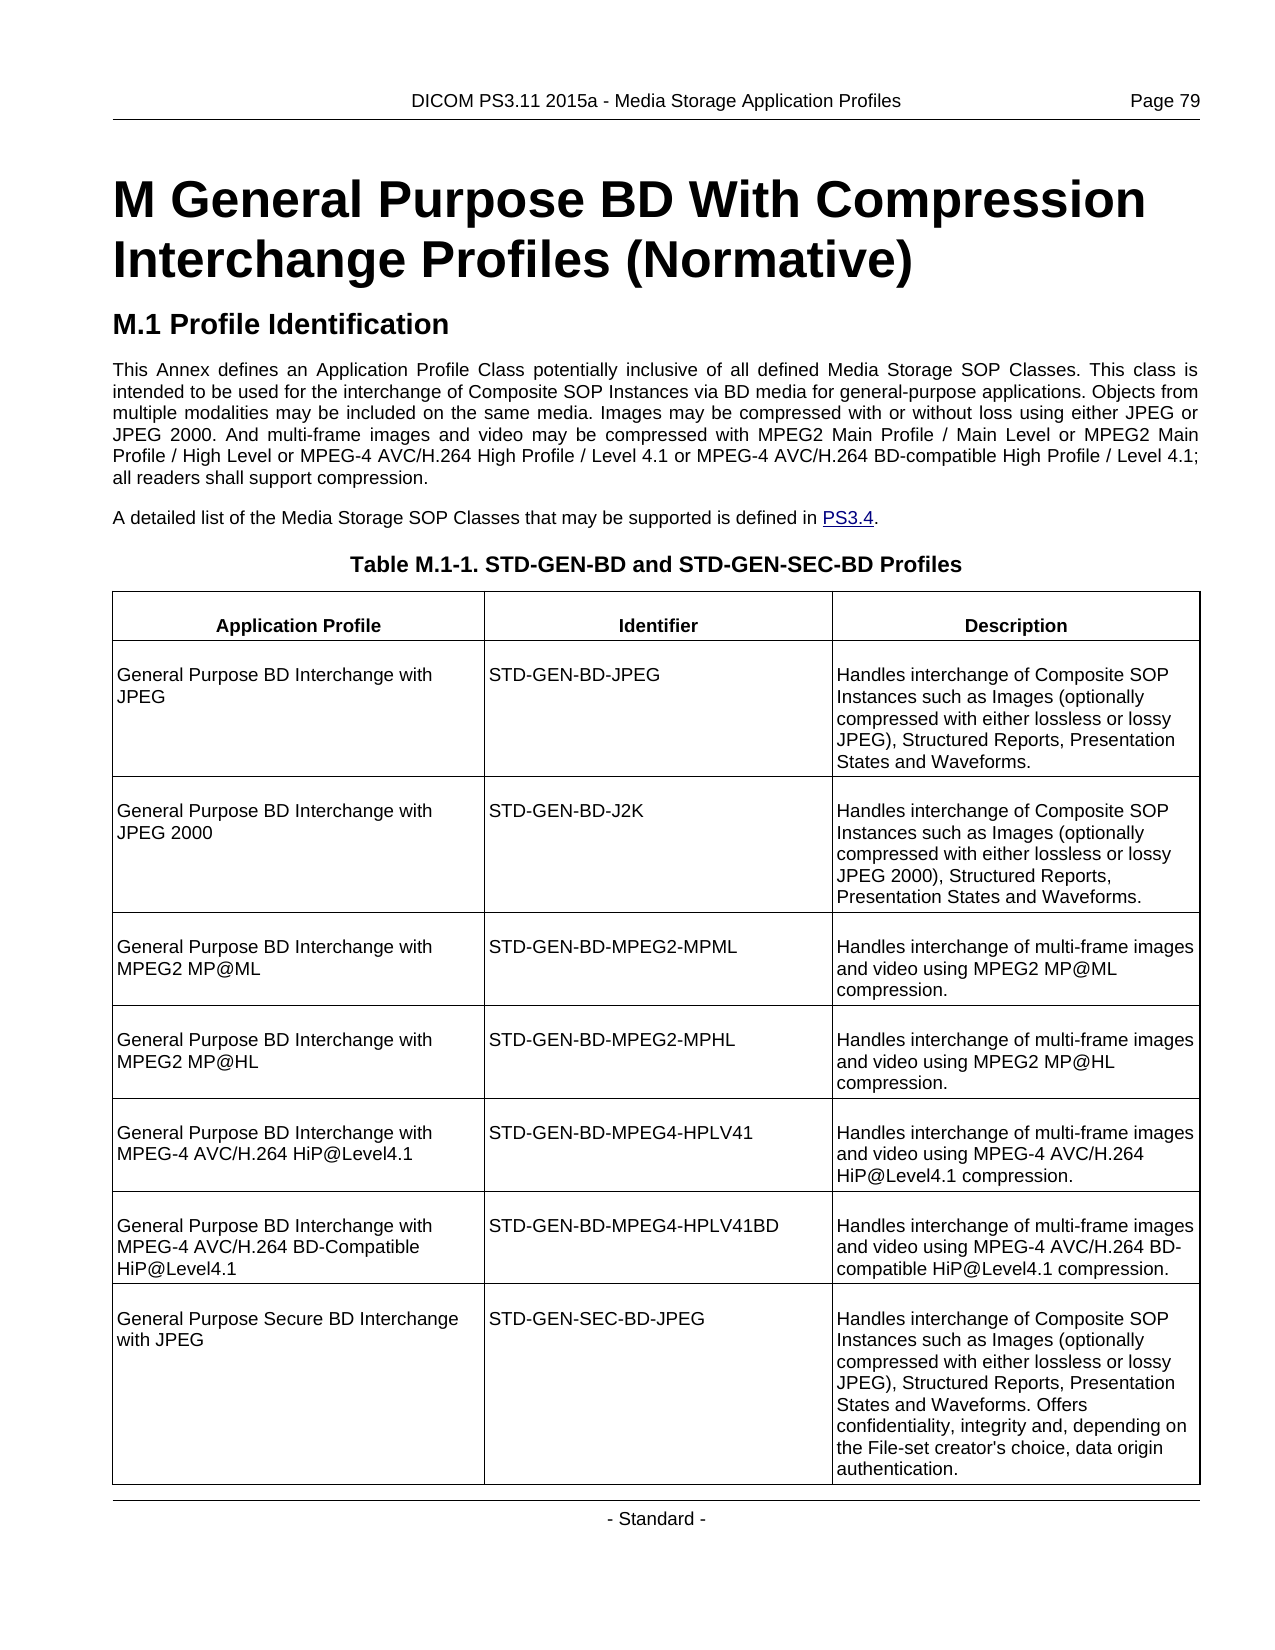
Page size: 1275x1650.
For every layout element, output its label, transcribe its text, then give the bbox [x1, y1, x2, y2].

table_cell Handles interchange of Composite SOP Instances such as Images (optionally compressed with either lossless or lossy JPEG), Structured Reports, Presentation States and Waveforms. Offers confidentiality, integrity and, depending on the File-set creator's choice, data origin authentication. [833, 1284, 1199, 1484]
table_header Identifier [485, 592, 832, 640]
table_cell STD-GEN-BD-MPEG2-MPML [485, 913, 832, 1005]
table_header Description [833, 592, 1199, 640]
table_cell Handles interchange of multi-frame images and video using MPEG2 MP@HL compression. [833, 1006, 1199, 1098]
table_cell Handles interchange of multi-frame images and video using MPEG-4 AVC/H.264 BD-compatible HiP@Level4.1 compression. [833, 1192, 1199, 1283]
table_header Application Profile [113, 592, 484, 640]
table_cell Handles interchange of Composite SOP Instances such as Images (optionally compressed with either lossless or lossy JPEG), Structured Reports, Presentation States and Waveforms. [833, 641, 1199, 776]
text M General Purpose BD With Compression Interchange Profiles (Normative) [112, 169, 1200, 288]
table_cell General Purpose Secure BD Interchange with JPEG [113, 1284, 484, 1484]
table_cell General Purpose BD Interchange with MPEG2 MP@HL [113, 1006, 484, 1098]
table_cell Handles interchange of multi-frame images and video using MPEG2 MP@ML compression. [833, 913, 1199, 1005]
table_cell STD-GEN-BD-MPEG4-HPLV41 [485, 1099, 832, 1191]
table_cell Handles interchange of multi-frame images and video using MPEG-4 AVC/H.264 HiP@Level4.1 compression. [833, 1099, 1199, 1191]
table_cell STD-GEN-BD-MPEG2-MPHL [485, 1006, 832, 1098]
text This Annex defines an Application Profile Class potentially inclusive of all defined Media Storage SOP Classes. This class is intended to be used for the interchange of Composite SOP Instances via BD media for general-purpose applications. Objects from multiple modalities may be included on the same media. Images may be compressed with or without loss using either JPEG or JPEG 2000. And multi-frame images and video may be compressed with MPEG2 Main Profile / Main Level or MPEG2 Main Profile / High Level or MPEG-4 AVC/H.264 High Profile / Level 4.1 or MPEG-4 AVC/H.264 BD-compatible High Profile / Level 4.1; all readers shall support compression. [112, 359, 1200, 488]
text Table M.1-1. STD-GEN-BD and STD-GEN-SEC-BD Profiles [112, 551, 1200, 577]
table_cell General Purpose BD Interchange with JPEG 2000 [113, 777, 484, 912]
table_cell STD-GEN-BD-J2K [485, 777, 832, 912]
table_cell STD-GEN-BD-JPEG [485, 641, 832, 776]
table_cell General Purpose BD Interchange with MPEG2 MP@ML [113, 913, 484, 1005]
table_cell STD-GEN-BD-MPEG4-HPLV41BD [485, 1192, 832, 1283]
table_cell General Purpose BD Interchange with JPEG [113, 641, 484, 776]
text A detailed list of the Media Storage SOP Classes that may be supported is defined in PS3.4. [112, 507, 1200, 529]
table_cell Handles interchange of Composite SOP Instances such as Images (optionally compressed with either lossless or lossy JPEG 2000), Structured Reports, Presentation States and Waveforms. [833, 777, 1199, 912]
text M.1 Profile Identification [112, 307, 1200, 340]
table_cell General Purpose BD Interchange with MPEG-4 AVC/H.264 BD-Compatible HiP@Level4.1 [113, 1192, 484, 1283]
table_cell STD-GEN-SEC-BD-JPEG [485, 1284, 832, 1484]
table_cell General Purpose BD Interchange with MPEG-4 AVC/H.264 HiP@Level4.1 [113, 1099, 484, 1191]
